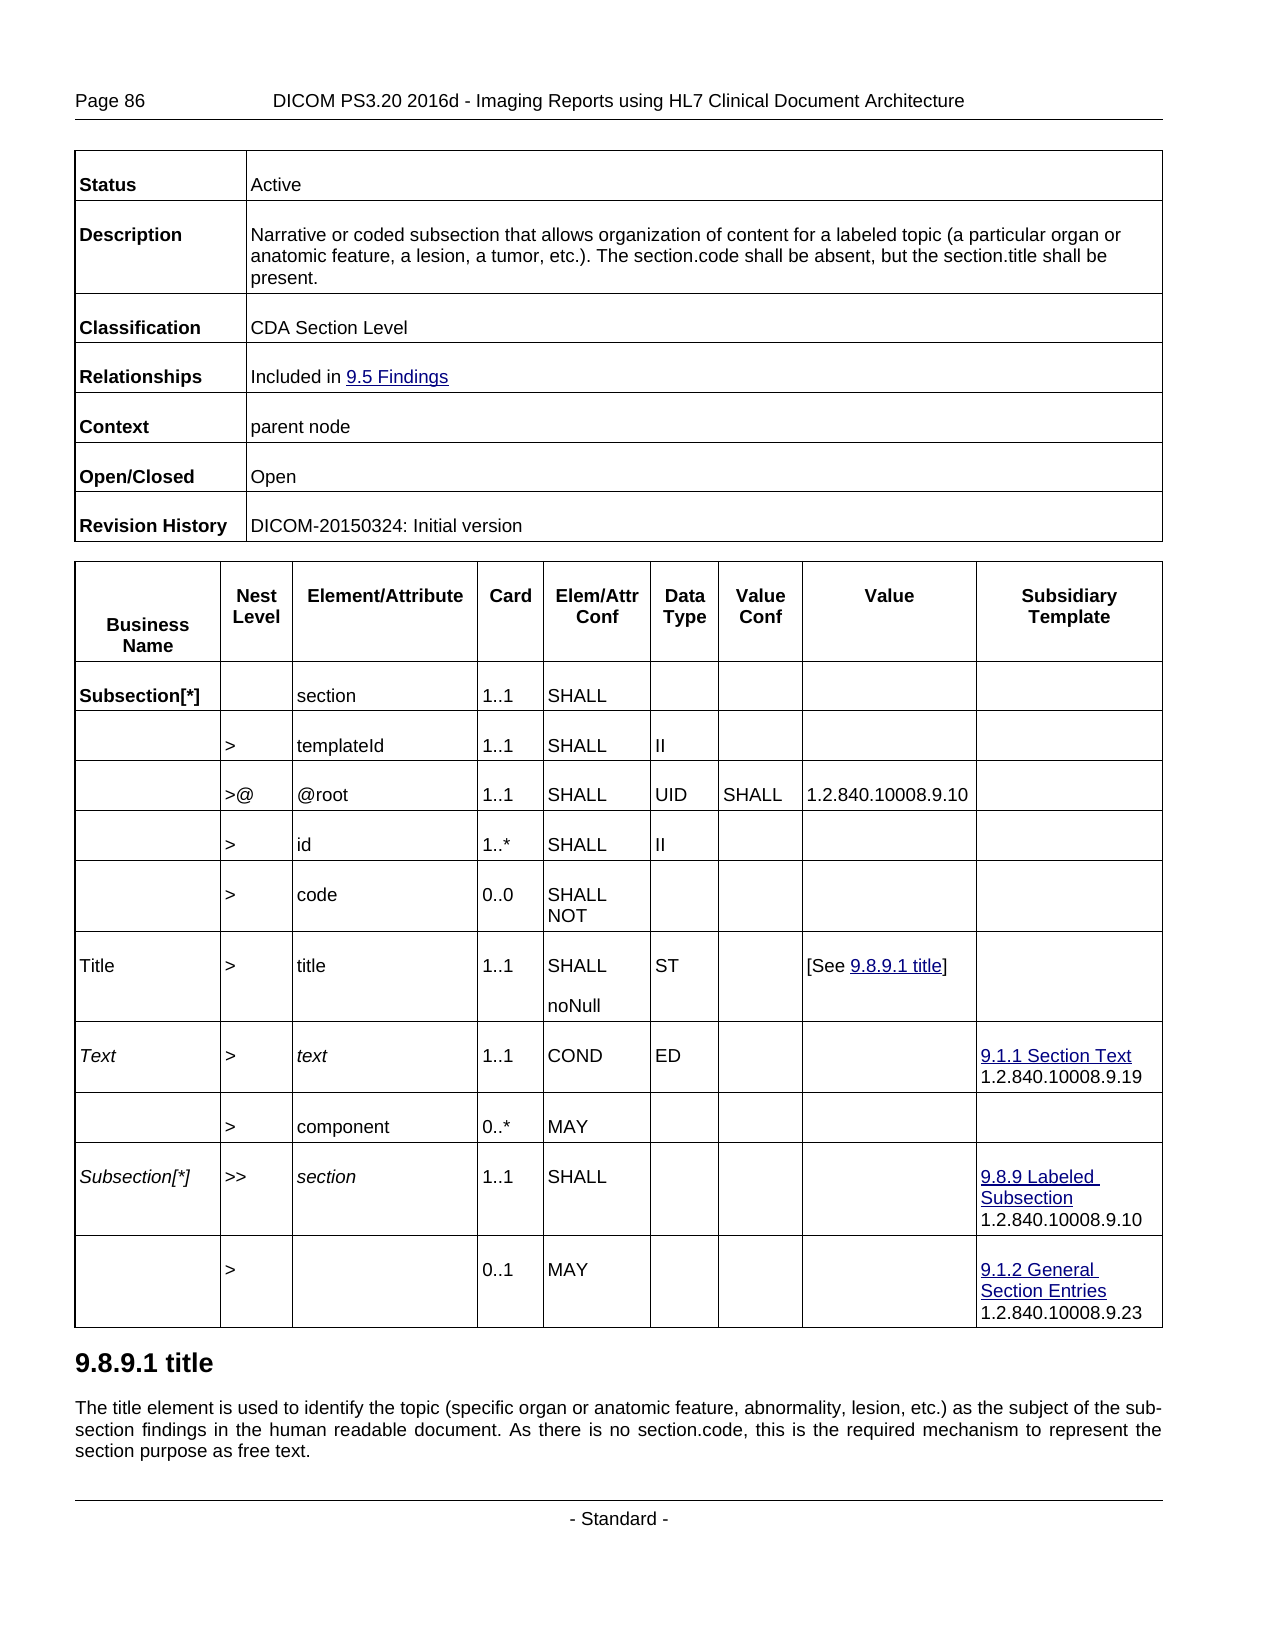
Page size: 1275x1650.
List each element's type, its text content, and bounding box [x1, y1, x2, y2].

table_cell [719, 1236, 802, 1327]
table_cell @root [293, 761, 477, 810]
table_cell [719, 711, 802, 760]
table_cell [76, 1093, 220, 1142]
table_cell MAY [544, 1093, 650, 1142]
table_cell Description [76, 201, 246, 292]
table_cell 0..* [478, 1093, 543, 1142]
table_header Elem/Attr Conf [544, 562, 650, 661]
table_cell [803, 1093, 976, 1142]
table_cell ST [651, 932, 718, 1021]
table_cell [719, 932, 802, 1021]
table_cell section [293, 1143, 477, 1234]
table_cell Active [247, 151, 1162, 200]
table_header Business Name [76, 562, 220, 661]
table_cell 0..1 [478, 1236, 543, 1327]
table_cell Classification [76, 294, 246, 342]
table_header Subsidiary Template [977, 562, 1162, 661]
table_cell Context [76, 393, 246, 442]
table_cell 9.8.9 Labeled Subsection 1.2.840.10008.9.10 [977, 1143, 1162, 1234]
table_cell SHALL [544, 1143, 650, 1234]
table_header Nest Level [221, 562, 292, 661]
table_cell >@ [221, 761, 292, 810]
table_cell [719, 1143, 802, 1234]
table_cell SHALL [544, 761, 650, 810]
table_cell Relationships [76, 343, 246, 392]
table_cell [719, 662, 802, 710]
table_cell [651, 861, 718, 931]
table_cell Subsection[*] [76, 662, 220, 710]
table_cell [803, 711, 976, 760]
table_cell [76, 1236, 220, 1327]
table_cell title [293, 932, 477, 1021]
table_cell [293, 1236, 477, 1327]
table_cell [977, 662, 1162, 710]
table_cell > [221, 1022, 292, 1092]
table_cell 9.1.1 Section Text 1.2.840.10008.9.19 [977, 1022, 1162, 1092]
table_cell > [221, 1236, 292, 1327]
table_cell Open [247, 443, 1162, 491]
table_cell Subsection[*] [76, 1143, 220, 1234]
table_cell MAY [544, 1236, 650, 1327]
table_cell [977, 711, 1162, 760]
text The title element is used to identify the topic (specific organ or anatomic feature, abnormality, lesion, etc.) as the subject of the sub-section findings in the human readable document. As there is no section.code, this is the required mechanism to represent the section purpose as free text. [75, 1397, 1162, 1462]
table_cell [See 9.8.9.1 title] [803, 932, 976, 1021]
table_cell UID [651, 761, 718, 810]
table_cell 1..1 [478, 1022, 543, 1092]
table_cell [977, 861, 1162, 931]
table_cell 1..1 [478, 662, 543, 710]
table_header Value [803, 562, 976, 661]
table_cell Revision History [76, 492, 246, 541]
table_cell SHALL [719, 761, 802, 810]
table_cell [719, 811, 802, 859]
table_cell [719, 861, 802, 931]
table_cell section [293, 662, 477, 710]
table_cell [803, 1236, 976, 1327]
table_cell [719, 1022, 802, 1092]
table_cell [977, 761, 1162, 810]
table_cell 9.1.2 General Section Entries 1.2.840.10008.9.23 [977, 1236, 1162, 1327]
table_cell component [293, 1093, 477, 1142]
table_cell 1..1 [478, 1143, 543, 1234]
table_cell Title [76, 932, 220, 1021]
table_cell code [293, 861, 477, 931]
table_cell > [221, 711, 292, 760]
table_cell II [651, 711, 718, 760]
table_cell > [221, 861, 292, 931]
table_cell [651, 1143, 718, 1234]
table_cell [76, 711, 220, 760]
table_cell Included in 9.5 Findings [247, 343, 1162, 392]
table_header Value Conf [719, 562, 802, 661]
table_cell SHALL no​Null [544, 932, 650, 1021]
table_cell SHALL NOT [544, 861, 650, 931]
table_cell Open/Closed [76, 443, 246, 491]
table_cell >> [221, 1143, 292, 1234]
table_cell ED [651, 1022, 718, 1092]
table_cell CDA Section Level [247, 294, 1162, 342]
table_cell 1..1 [478, 761, 543, 810]
table_cell SHALL [544, 662, 650, 710]
table_cell [977, 1093, 1162, 1142]
table_cell [977, 932, 1162, 1021]
table_cell 0..0 [478, 861, 543, 931]
table_cell [803, 861, 976, 931]
table_cell text [293, 1022, 477, 1092]
table_cell COND [544, 1022, 650, 1092]
table_cell > [221, 932, 292, 1021]
table_cell [803, 1022, 976, 1092]
table_cell [76, 861, 220, 931]
table_cell > [221, 1093, 292, 1142]
table_cell [221, 662, 292, 710]
table_cell [803, 1143, 976, 1234]
table_cell [719, 1093, 802, 1142]
text 9.8.9.1 title [75, 1347, 1162, 1378]
table_cell [651, 662, 718, 710]
table_cell 1..1 [478, 932, 543, 1021]
table_cell 1.2.840.10008.9.10 [803, 761, 976, 810]
table_cell SHALL [544, 811, 650, 859]
table_cell Narrative or coded subsection that allows organization of content for a labeled topic (a particular organ or anatomic feature, a lesion, a tumor, etc.). The section.code shall be absent, but the section.title shall be present. [247, 201, 1162, 292]
table_cell > [221, 811, 292, 859]
table_header Card [478, 562, 543, 661]
table_header Data Type [651, 562, 718, 661]
table_cell [76, 761, 220, 810]
table_cell II [651, 811, 718, 859]
table_cell id [293, 811, 477, 859]
table_cell [977, 811, 1162, 859]
table_cell template​Id [293, 711, 477, 760]
table_cell [803, 811, 976, 859]
table_cell [803, 662, 976, 710]
table_cell parent node [247, 393, 1162, 442]
table_cell Status [76, 151, 246, 200]
table_cell Text [76, 1022, 220, 1092]
table_cell 1..* [478, 811, 543, 859]
table_header Element/​Attribute [293, 562, 477, 661]
table_cell 1..1 [478, 711, 543, 760]
table_cell SHALL [544, 711, 650, 760]
table_cell [651, 1093, 718, 1142]
table_cell [76, 811, 220, 859]
table_cell DICOM-20150324: Initial version [247, 492, 1162, 541]
table_cell [651, 1236, 718, 1327]
